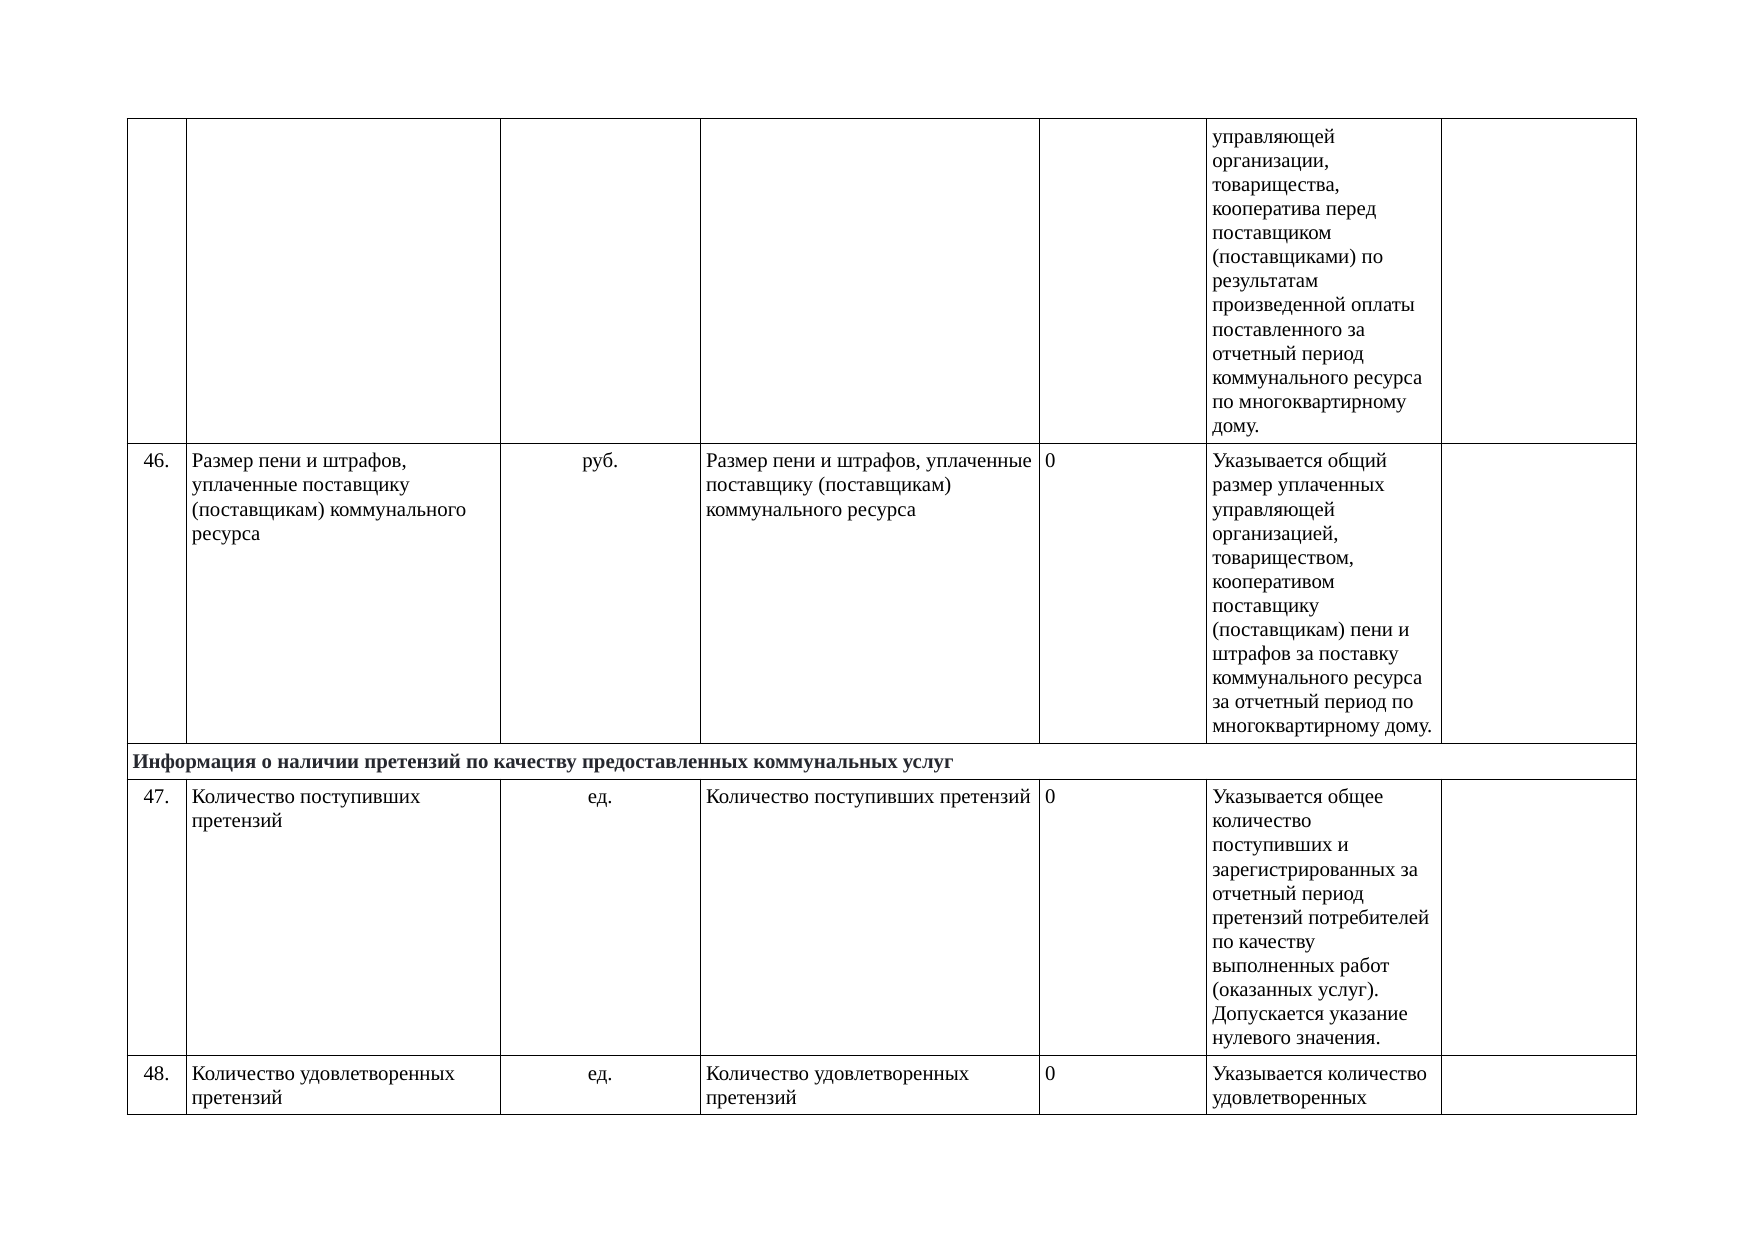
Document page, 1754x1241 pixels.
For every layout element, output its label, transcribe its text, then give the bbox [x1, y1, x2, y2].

table_cell Указывается общий размер уплаченных управляющей организацией, товариществом, кооперативом поставщику (поставщикам) пени и штрафов за поставку коммунального ресурса за отчетный период по многоквартирному дому. [1207, 444, 1441, 743]
table_cell [187, 119, 500, 442]
table_cell [1442, 780, 1636, 1055]
table_cell 0 [1040, 780, 1206, 1055]
table_cell [1442, 1056, 1636, 1114]
table_cell ед. [501, 780, 700, 1055]
table_cell Размер пени и штрафов, уплаченные поставщику (поставщикам) коммунального ресурса [701, 444, 1039, 743]
table_cell [1442, 444, 1636, 743]
table_cell руб. [501, 444, 700, 743]
table_cell 46. [128, 444, 186, 743]
table_cell 48. [128, 1056, 186, 1114]
table_cell ед. [501, 1056, 700, 1114]
table_cell Количество удовлетворенных претензий [187, 1056, 500, 1114]
table_cell управляющей организации, товарищества, кооператива перед поставщиком (поставщиками) по результатам произведенной оплаты поставленного за отчетный период коммунального ресурса по многоквартирному дому. [1207, 119, 1441, 442]
table_cell Размер пени и штрафов, уплаченные поставщику (поставщикам) коммунального ресурса [187, 444, 500, 743]
table_cell 0 [1040, 1056, 1206, 1114]
table_cell [701, 119, 1039, 442]
table_cell Указывается общее количество поступивших и зарегистрированных за отчетный период претензий потребителей по качеству выполненных работ (оказанных услуг). Допускается указание нулевого значения. [1207, 780, 1441, 1055]
table_cell [1040, 119, 1206, 442]
table_cell [128, 119, 186, 442]
table_cell Количество удовлетворенных претензий [701, 1056, 1039, 1114]
table_cell Информация о наличии претензий по качеству предоставленных коммунальных услуг [128, 744, 1636, 778]
table_cell 47. [128, 780, 186, 1055]
table_cell 0 [1040, 444, 1206, 743]
table_cell Количество поступивших претензий [187, 780, 500, 1055]
table_cell Количество поступивших претензий [701, 780, 1039, 1055]
table_cell [501, 119, 700, 442]
table_cell Указывается количество удовлетворенных [1207, 1056, 1441, 1114]
table_cell [1442, 119, 1636, 442]
